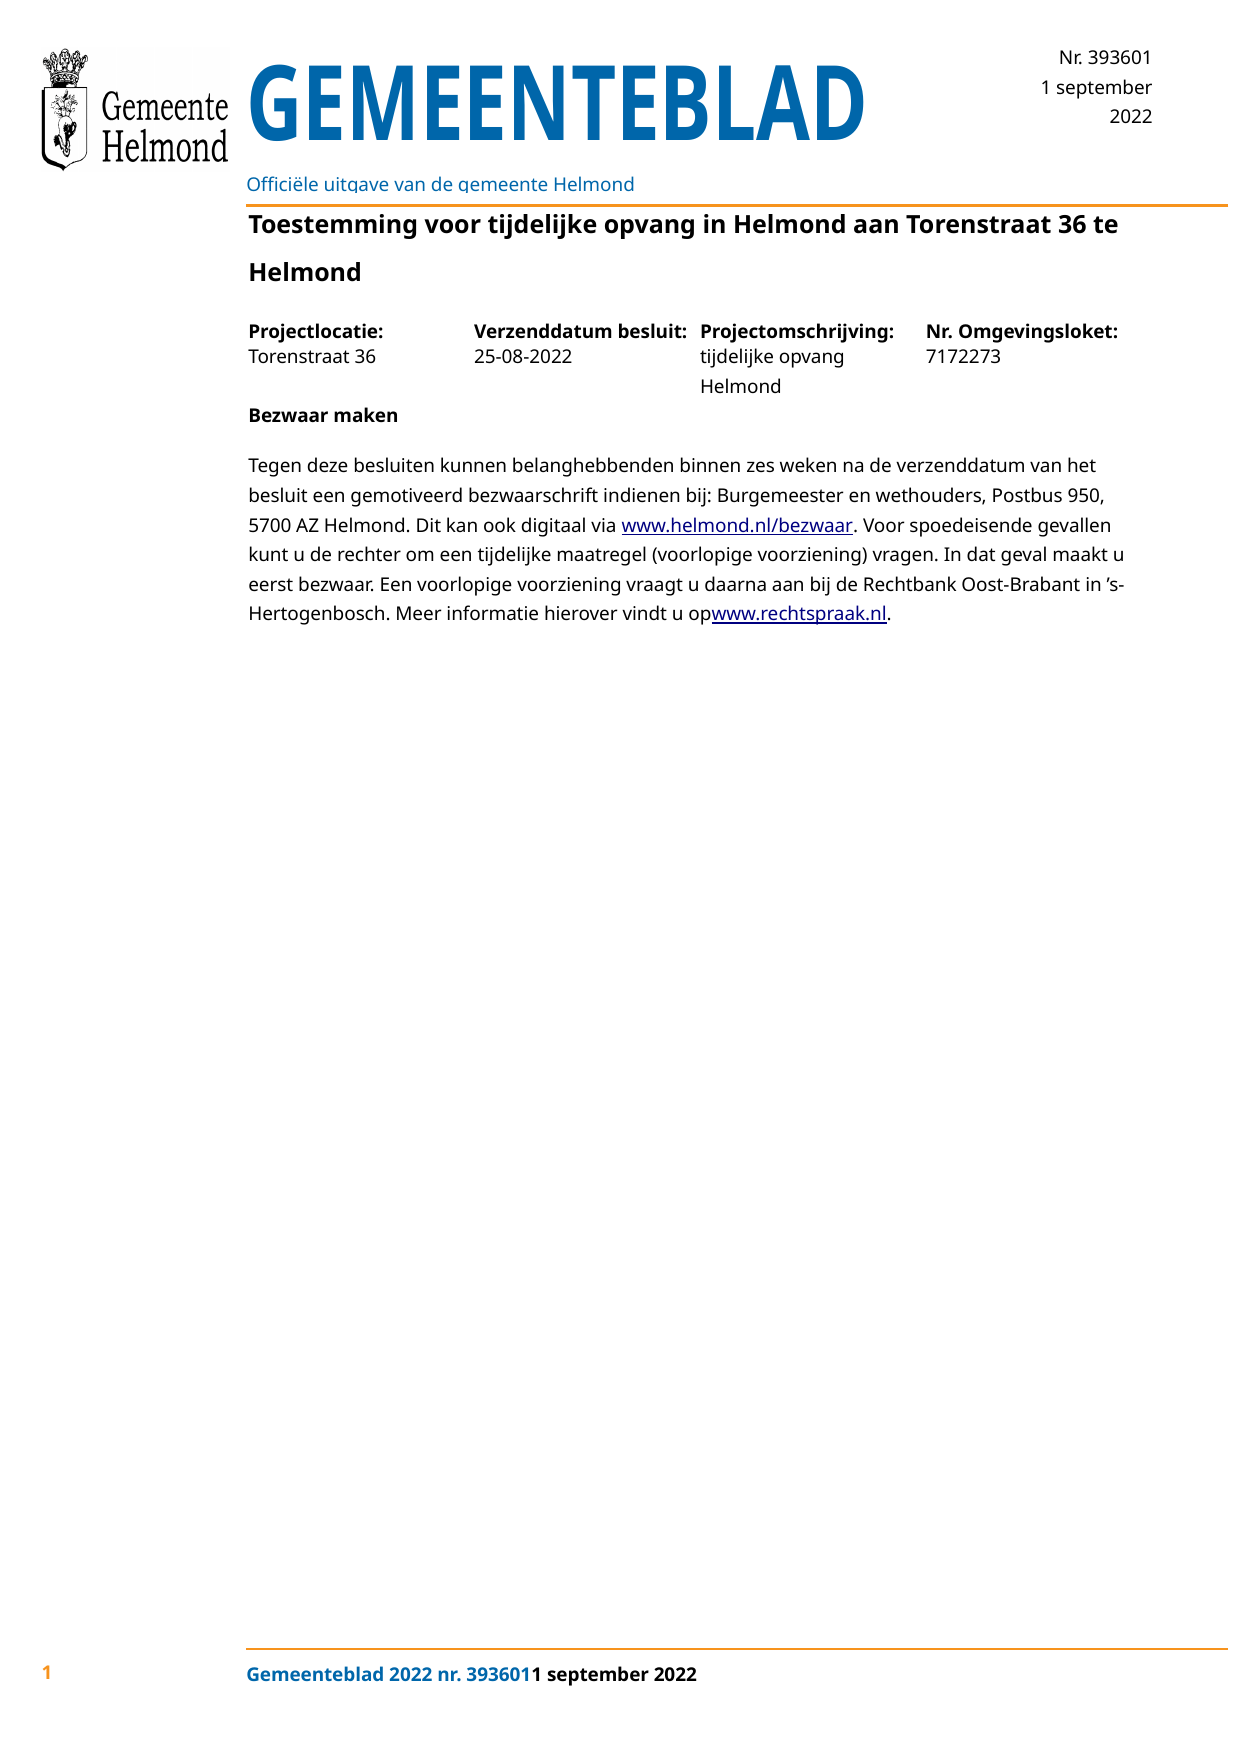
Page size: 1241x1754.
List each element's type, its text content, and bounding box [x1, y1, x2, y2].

text Tegen deze besluiten kunnen belanghebbenden binnen zes weken na de verzenddatum van het besluit een gemotiveerd bezwaarschrift indienen bij: Burgemeester en wethouders, Postbus 950, 5700 AZ Helmond. Dit kan ook digitaal via www.helmond.nl/bezwaar. Voor spoedeisende gevallen kunt u de rechter om een tijdelijke maatregel (voorlopige voorziening) vragen. In dat geval maakt u eerst bezwaar. Een voorlopige voorziening vraagt u daarna aan bij de Rechtbank Oost-Brabant in ’s-Hertogenbosch. Meer informatie hierover vindt u opwww.rechtspraak.nl. [248, 453, 1152, 626]
table_header Projectomschrijving: [700, 318, 926, 344]
text Bezwaar maken [248, 402, 1152, 428]
table_header Verzenddatum besluit: [474, 318, 700, 344]
table_header Nr. Omgevingsloket: [926, 318, 1152, 344]
table_cell tijdelijke opvang Helmond [700, 344, 926, 399]
picture [41, 47, 231, 172]
text Toestemming voor tijdelijke opvang in Helmond aan Torenstraat 36 te Helmond [248, 207, 1152, 288]
table_cell 25-08-2022 [474, 344, 700, 399]
table_cell Torenstraat 36 [248, 344, 474, 399]
table_header Projectlocatie: [248, 318, 474, 344]
table_cell 7172273 [926, 344, 1152, 399]
